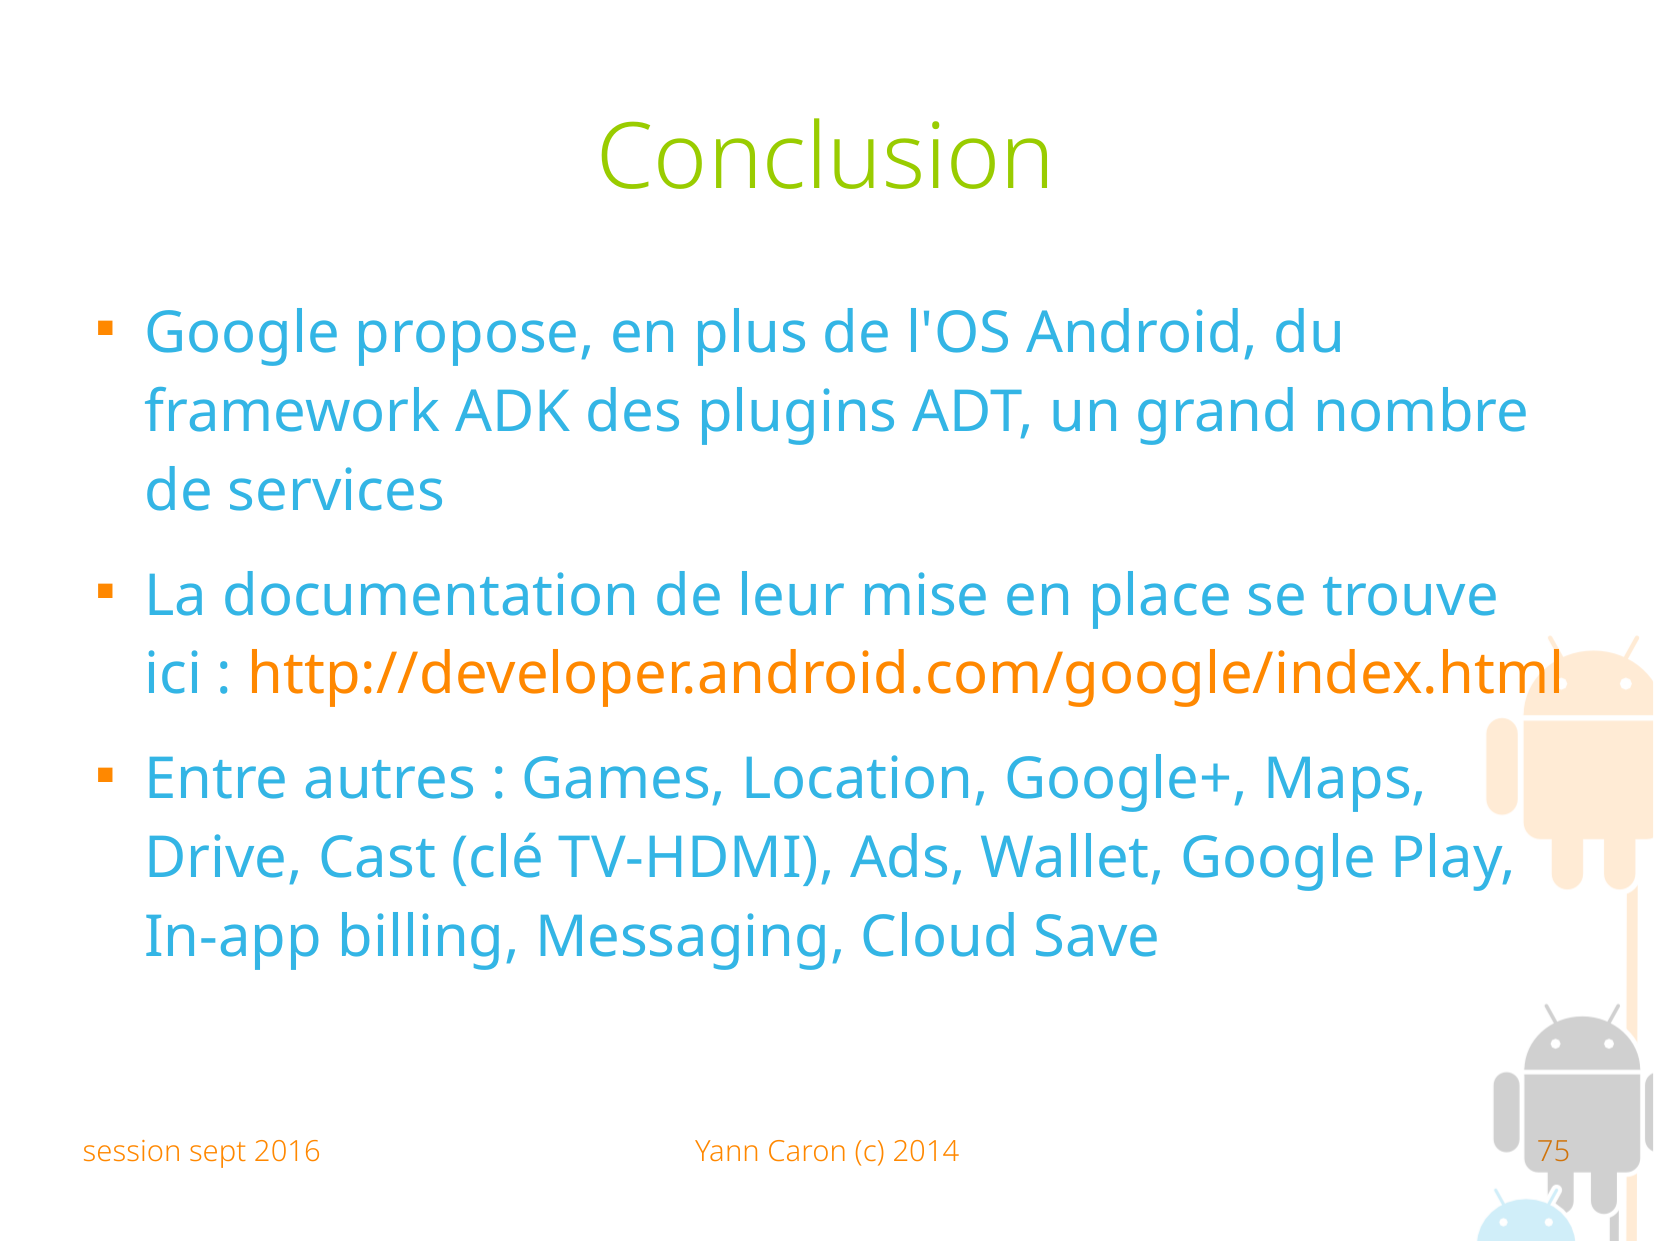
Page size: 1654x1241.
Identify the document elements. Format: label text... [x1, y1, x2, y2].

title Conclusion [82, 49, 1571, 257]
list Google propose, en plus de l'OS Android, du framework ADK des plugins ADT, un grand nombre de services La documentation de leur mise en place se trouve ici : http://developer.android.com/google/index.html Entre autres : Games, Location, Google+, Maps, Drive, Cast (clé TV-HDMI), Ads, Wallet, Google Play, In-app billing, Messaging, Cloud Save [82, 290, 1571, 1010]
picture [240, 423, 1654, 1241]
